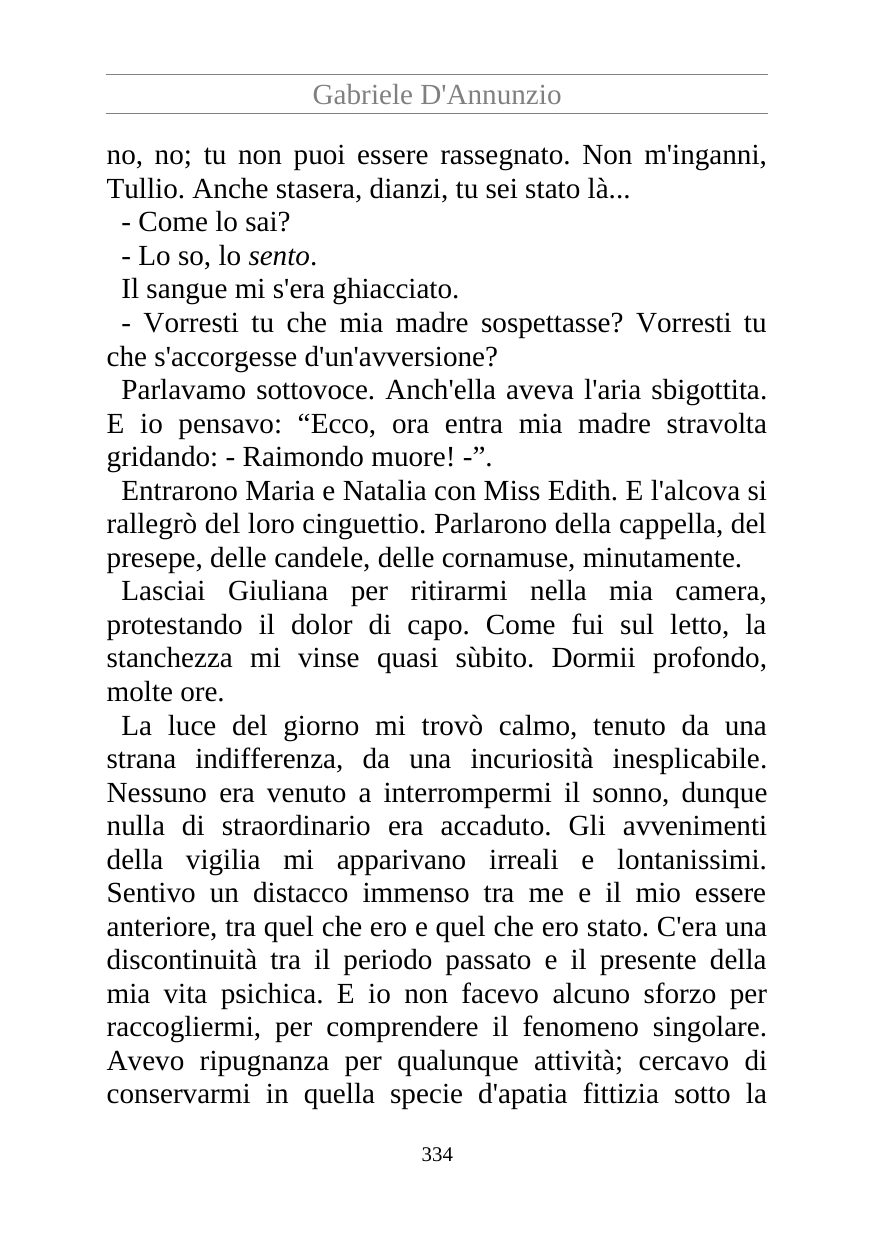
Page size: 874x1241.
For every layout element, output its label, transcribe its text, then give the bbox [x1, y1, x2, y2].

text La luce del giorno mi trovò calmo, tenuto da una strana indifferenza, da una incuriosità inesplicabile. Nessuno era venuto a interrompermi il sonno, dunque nulla di straordinario era accaduto. Gli avvenimenti della vigilia mi apparivano irreali e lontanissimi. Sentivo un distacco immenso tra me e il mio essere anteriore, tra quel che ero e quel che ero stato. C'era una discontinuità tra il periodo passato e il presente della mia vita psichica. E io non facevo alcuno sforzo per raccogliermi, per comprendere il fenomeno singolare. Avevo ripugnanza per qualunque attività; cercavo di conservarmi in quella specie d'apatia fittizia sotto la [106, 708, 768, 1110]
text Lasciai Giuliana per ritirarmi nella mia camera, protestando il dolor di capo. Come fui sul letto, la stanchezza mi vinse quasi sùbito. Dormii profondo, molte ore. [106, 573, 768, 708]
text Entrarono Maria e Natalia con Miss Edith. E l'alcova si rallegrò del loro cinguettio. Parlarono della cappella, del presepe, delle candele, delle cornamuse, minutamente. [106, 473, 768, 573]
text Parlavamo sottovoce. Anch'ella aveva l'aria sbigottita. E io pensavo: “Ecco, ora entra mia madre stravolta gridando: - Raimondo muore! -”. [106, 372, 768, 473]
text Il sangue mi s'era ghiacciato. [106, 272, 768, 305]
text no, no; tu non puoi essere rassegnato. Non m'inganni, Tullio. Anche stasera, dianzi, tu sei stato là... [106, 137, 768, 204]
text - Vorresti tu che mia madre sospettasse? Vorresti tu che s'accorgesse d'un'avversione? [106, 305, 768, 372]
text - Come lo sai? [106, 204, 768, 238]
text - Lo so, lo sento. [106, 238, 768, 272]
